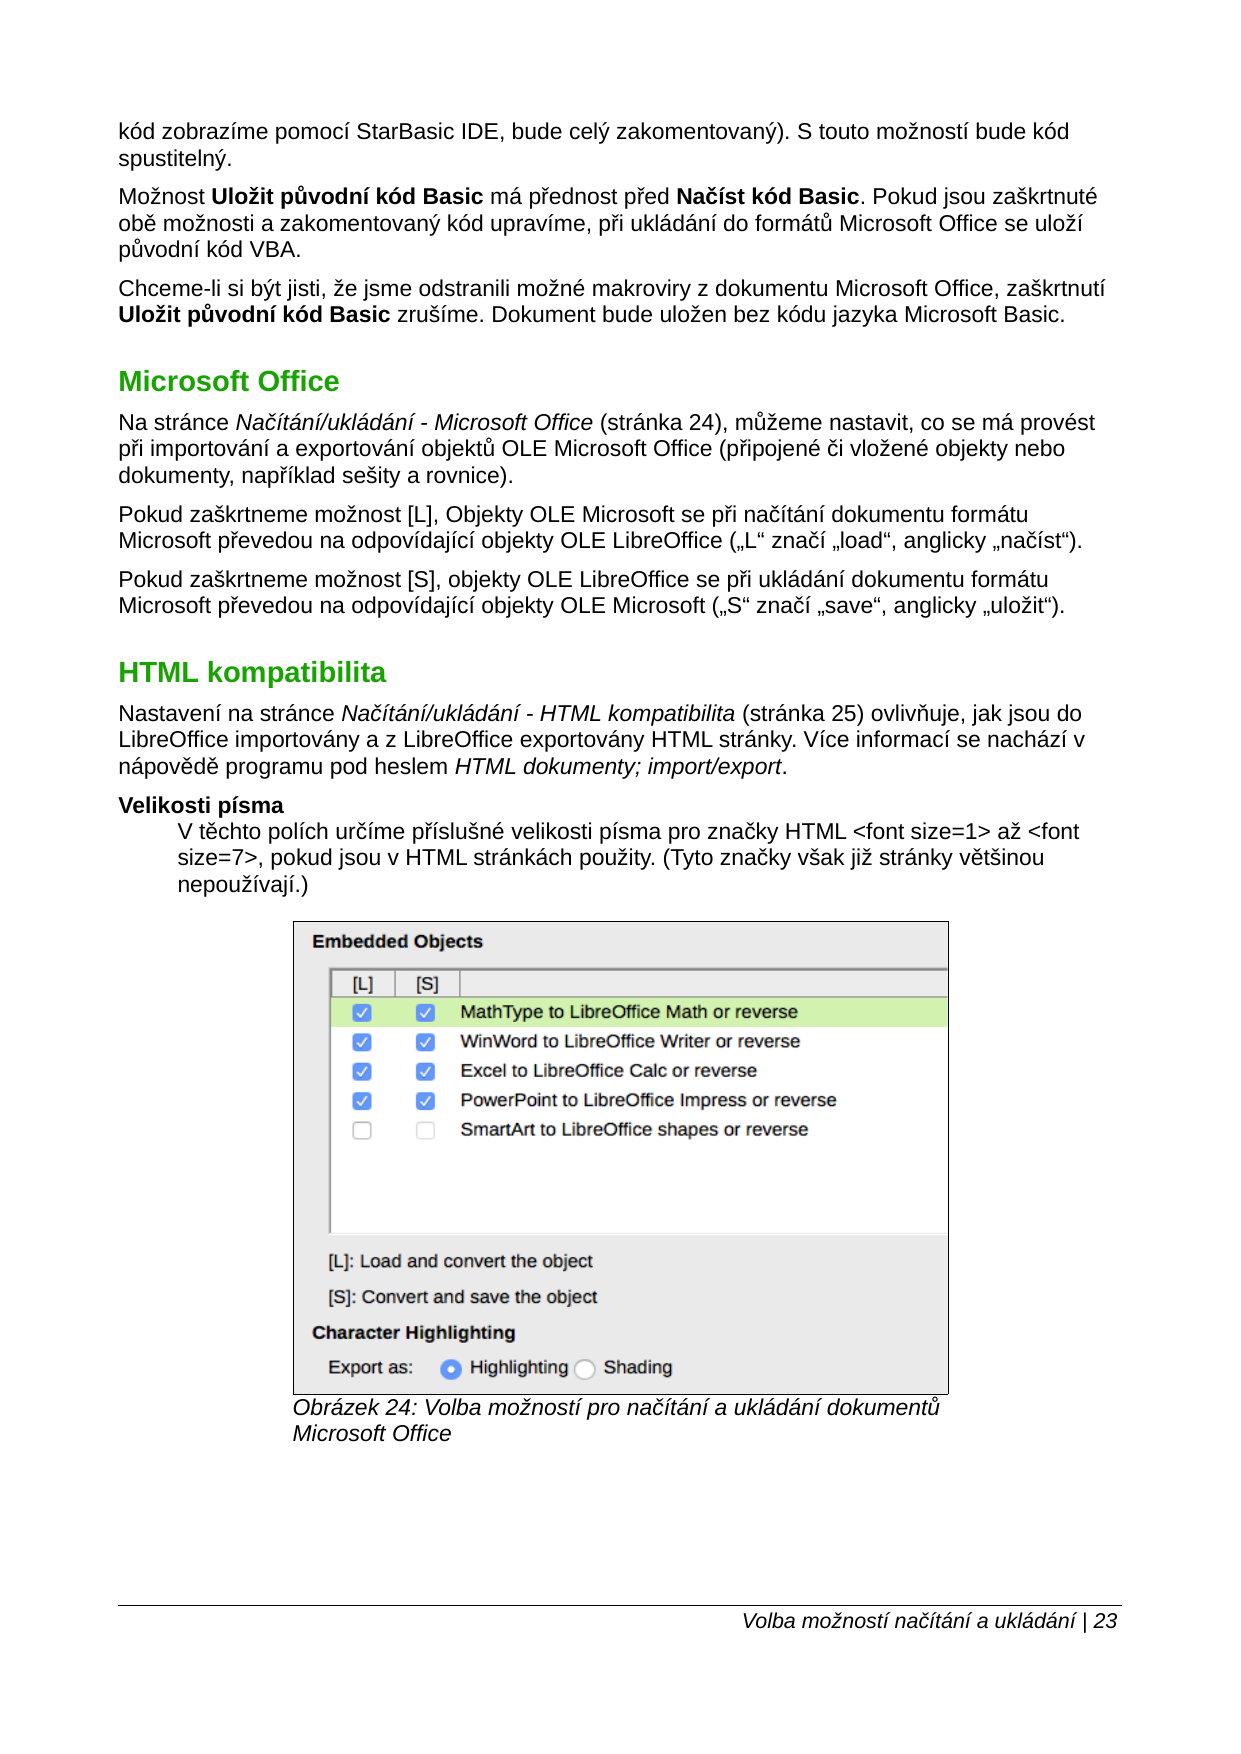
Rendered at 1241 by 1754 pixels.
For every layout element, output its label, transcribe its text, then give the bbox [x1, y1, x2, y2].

text Obrázek 24: Volba možností pro načítání a ukládání dokumentů Microsoft Office [292, 1394, 948, 1447]
text Možnost Uložit původní kód Basic má přednost před Načíst kód Basic. Pokud jsou zaškrtnuté obě možnosti a zakomentovaný kód upravíme, při ukládání do formátů Microsoft Office se uloží původní kód VBA. [118, 183, 1122, 262]
text V těchto polích určíme příslušné velikosti písma pro značky HTML <font size=1> až <font size=7>, pokud jsou v HTML stránkách použity. (Tyto značky však již stránky většinou nepoužívají.) [177, 818, 1122, 897]
text Pokud zaškrtneme možnost [L], Objekty OLE Microsoft se při načítání dokumentu formátu Microsoft převedou na odpovídající objekty OLE LibreOffice („L“ značí „load“, anglicky „načíst“). [118, 501, 1122, 553]
text kód zobrazíme pomocí StarBasic IDE, bude celý zakomentovaný). S touto možností bude kód spustitelný. [118, 118, 1122, 171]
text Na stránce Načítání/ukládání - Microsoft Office (stránka 24), můžeme nastavit, co se má provést při importování a exportování objektů OLE Microsoft Office (připojené či vložené objekty nebo dokumenty, například sešity a rovnice). [118, 409, 1122, 488]
subtitle HTML kompatibilita [118, 655, 1122, 688]
text Pokud zaškrtneme možnost [S], objekty OLE LibreOffice se při ukládání dokumentu formátu Microsoft převedou na odpovídající objekty OLE Microsoft („S“ značí „save“, anglicky „uložit“). [118, 566, 1122, 618]
text Chceme-li si být jisti, že jsme odstranili možné makroviry z dokumentu Microsoft Office, zaškrtnutí Uložit původní kód Basic zrušíme. Dokument bude uložen bez kódu jazyka Microsoft Basic. [118, 275, 1122, 328]
subtitle Microsoft Office [118, 364, 1122, 397]
text Nastavení na stránce Načítání/ukládání - HTML kompatibilita (stránka 25) ovlivňuje, jak jsou do LibreOffice importovány a z LibreOffice exportovány HTML stránky. Více informací se nachází v nápovědě programu pod heslem HTML dokumenty; import/export. [118, 700, 1122, 779]
picture [294, 922, 948, 1394]
text Velikosti písma [118, 792, 1122, 818]
